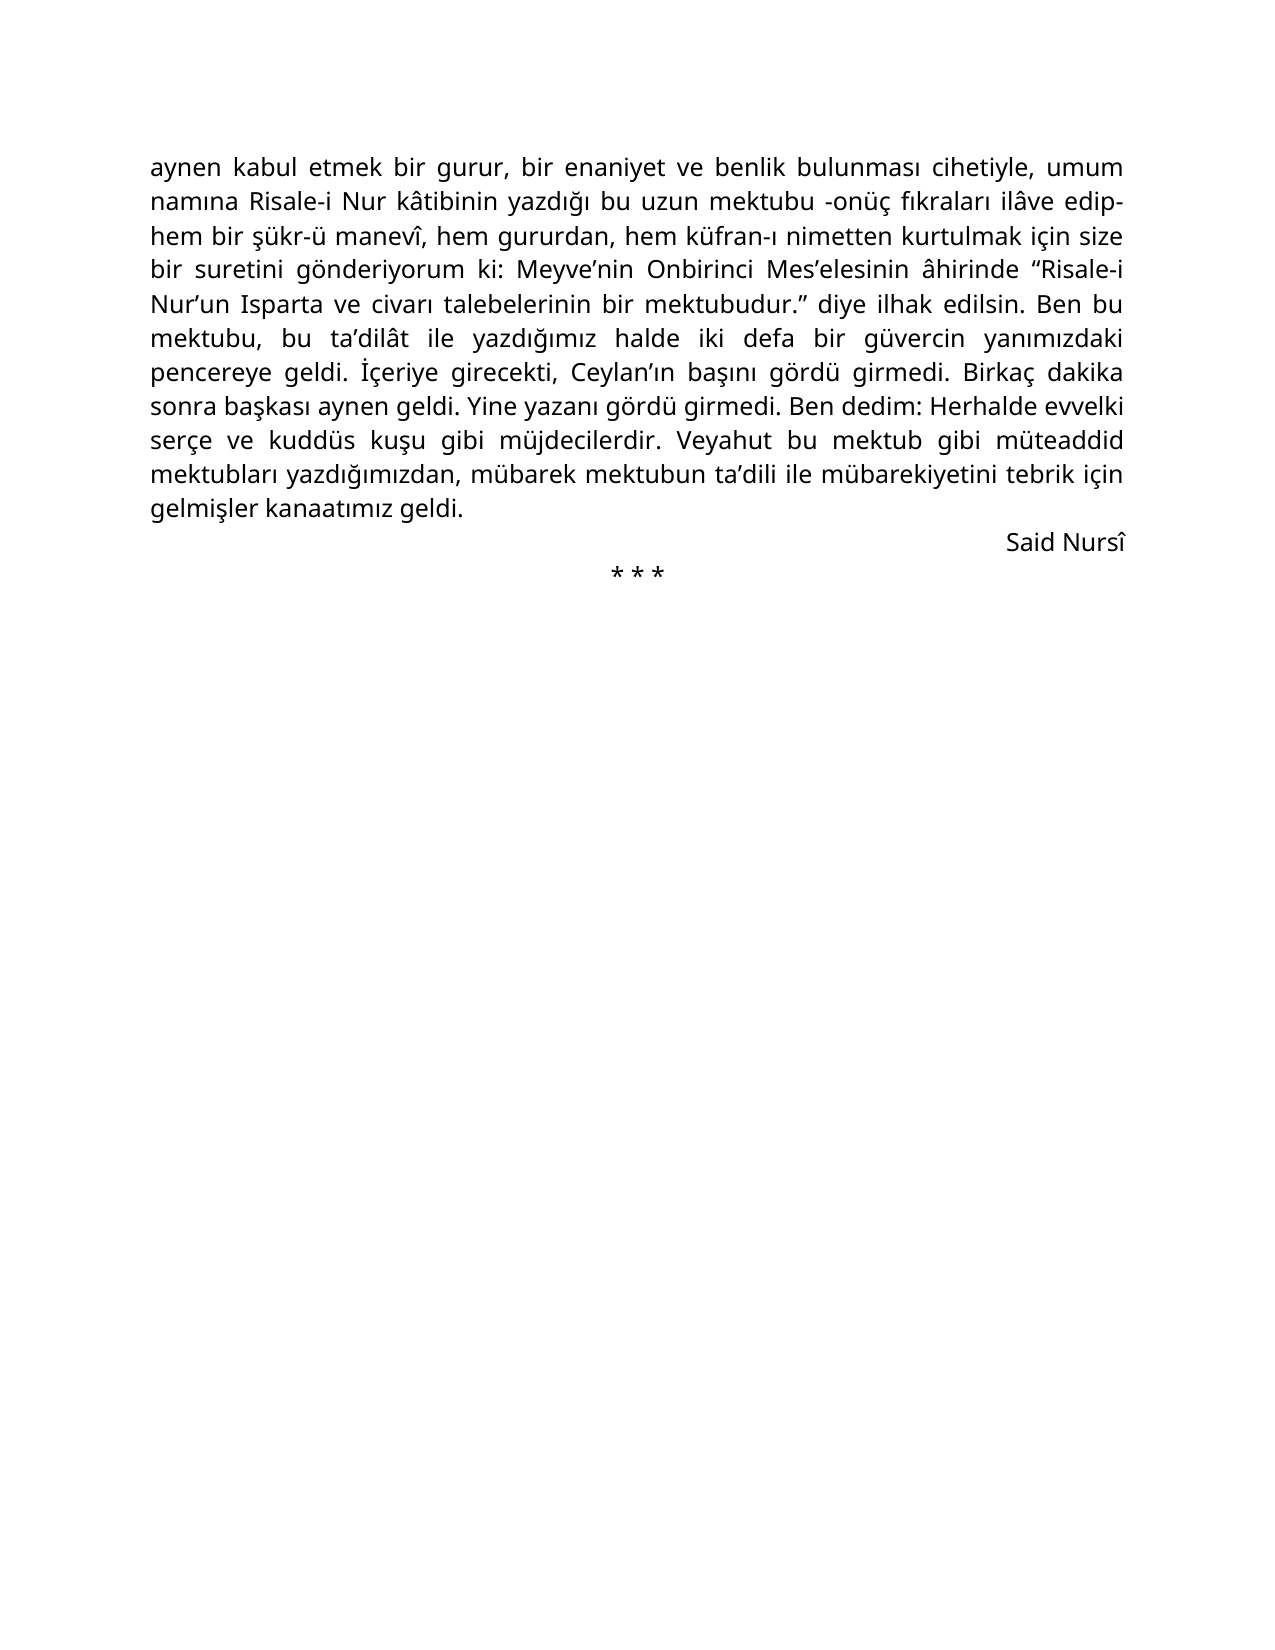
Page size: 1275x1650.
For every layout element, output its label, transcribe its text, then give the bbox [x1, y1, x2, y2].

text aynen kabul etmek bir gurur, bir enaniyet ve benlik bulunması cihetiyle, umum namına Risale-i Nur kâtibinin yazdığı bu uzun mektubu -onüç fıkraları ilâve edip- hem bir şükr-ü manevî, hem gururdan, hem küfran-ı nimetten kurtulmak için size bir suretini gönderiyorum ki: Meyve’nin Onbirinci Mes’elesinin âhirinde “Risale-i Nur’un Isparta ve civarı talebelerinin bir mektubudur.” diye ilhak edilsin. Ben bu mektubu, bu ta’dilât ile yazdığımız halde iki defa bir güvercin yanımızdaki pencereye geldi. İçeriye girecekti, Ceylan’ın başını gördü girmedi. Birkaç dakika sonra başkası aynen geldi. Yine yazanı gördü girmedi. Ben dedim: Herhalde evvelki serçe ve kuddüs kuşu gibi müjdecilerdir. Veyahut bu mektub gibi müteaddid mektubları yazdığımızdan, mübarek mektubun ta’dili ile mübarekiyetini tebrik için gelmişler kanaatımız geldi. [150, 150, 1125, 525]
text * * * [150, 559, 1125, 593]
text Said Nursî [150, 525, 1125, 559]
